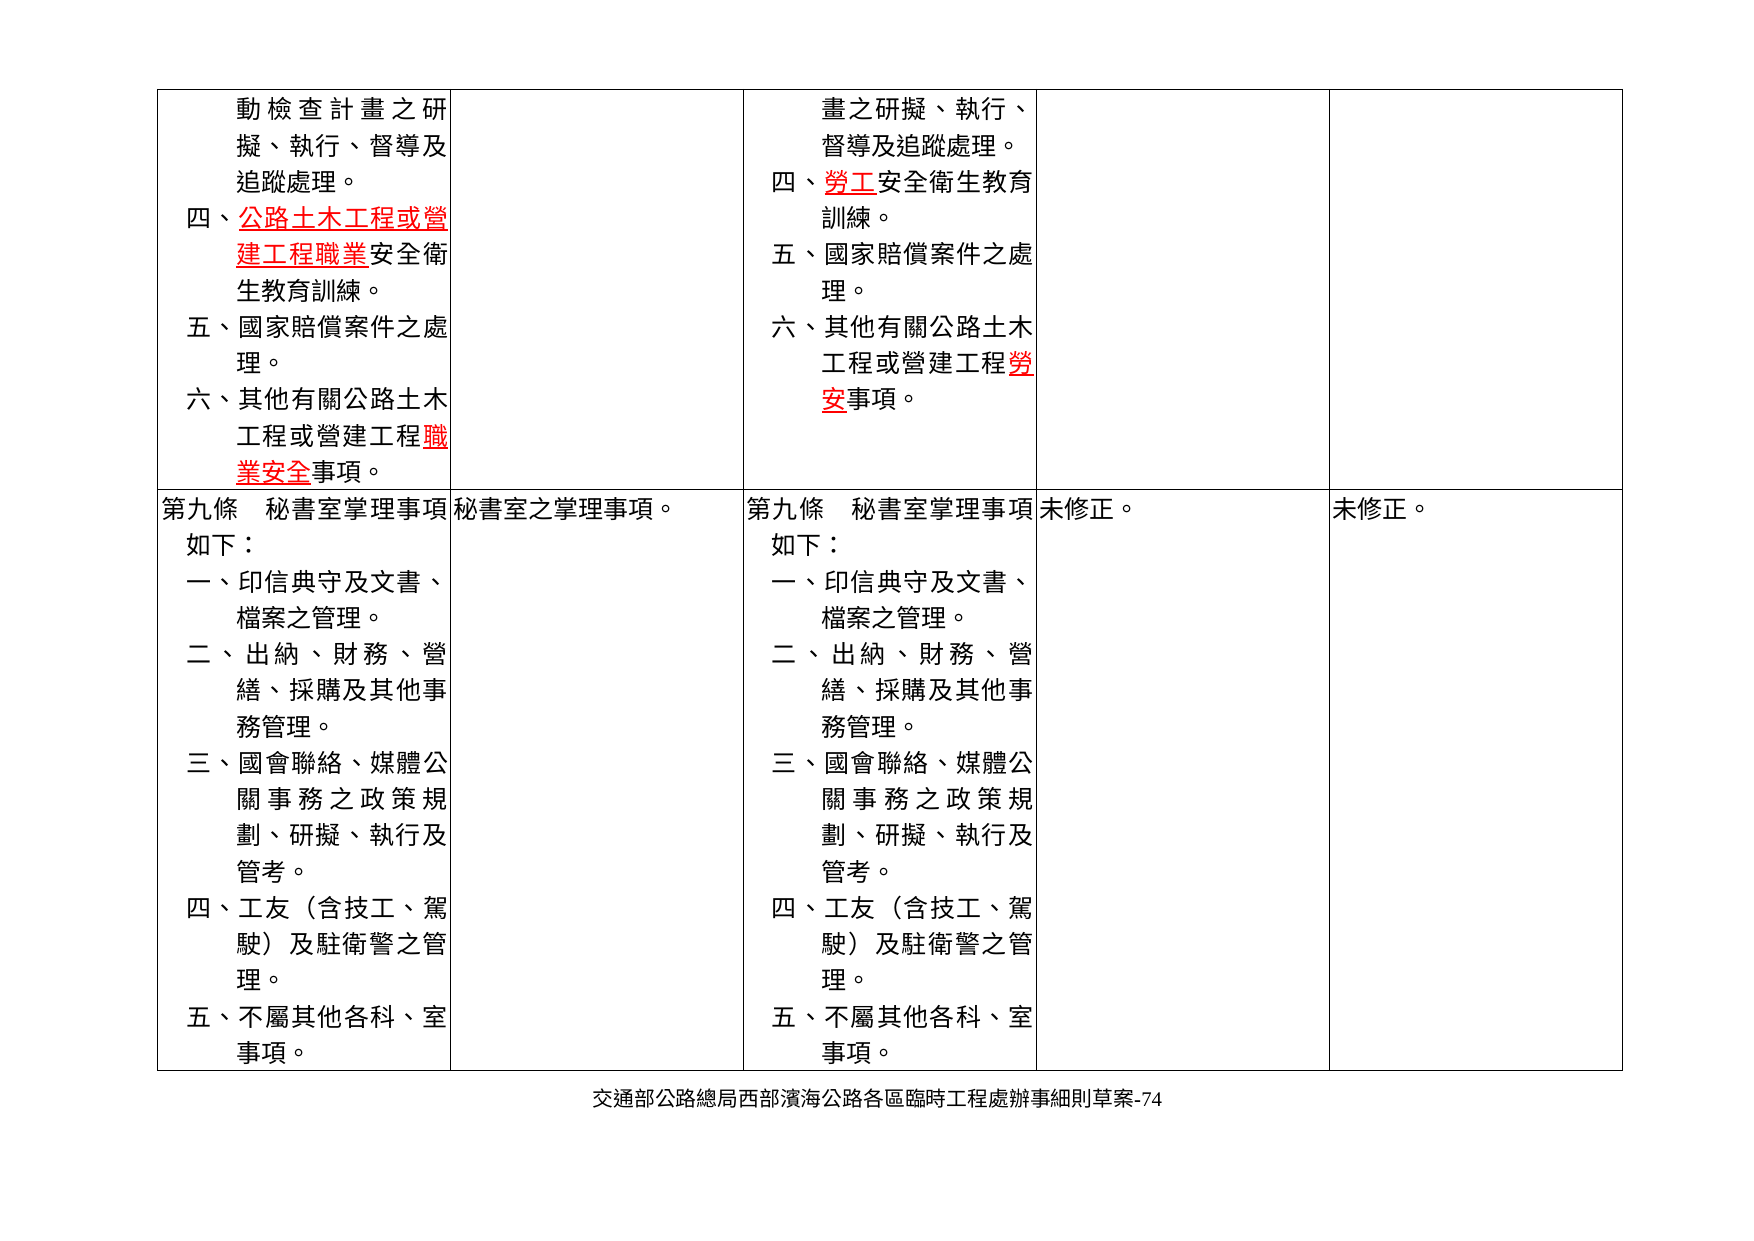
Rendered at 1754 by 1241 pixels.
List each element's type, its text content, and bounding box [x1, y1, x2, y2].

table_cell [1330, 90, 1622, 488]
table_cell 畫之研擬、執行、督導及追蹤處理。 四、勞工安全衛生教育訓練。 五、國家賠償案件之處理。 六、其他有關公路土木工程或營建工程勞安事項。 [744, 90, 1036, 488]
table_cell 動檢查計畫之研擬、執行、督導及追蹤處理。 四、公路土木工程或營建工程職業安全衛生教育訓練。 五、國家賠償案件之處理。 六、其他有關公路土木工程或營建工程職業安全事項。 [158, 90, 450, 488]
table_cell 未修正。 [1330, 490, 1622, 1069]
table_cell 未修正。 [1037, 490, 1329, 1069]
table_cell [1037, 90, 1329, 488]
table_cell 第九條 秘書室掌理事項如下： 一、印信典守及文書、檔案之管理。 二、出納、財務、營繕、採購及其他事務管理。 三、國會聯絡、媒體公關事務之政策規劃、研擬、執行及管考。 四、工友（含技工、駕駛）及駐衛警之管理。 五、不屬其他各科、室事項。 [744, 490, 1036, 1069]
table_cell 秘書室之掌理事項。 [451, 490, 743, 1069]
table_cell 第九條 秘書室掌理事項如下： 一、印信典守及文書、檔案之管理。 二、出納、財務、營繕、採購及其他事務管理。 三、國會聯絡、媒體公關事務之政策規劃、研擬、執行及管考。 四、工友（含技工、駕駛）及駐衛警之管理。 五、不屬其他各科、室事項。 [158, 490, 450, 1069]
table_cell [451, 90, 743, 488]
